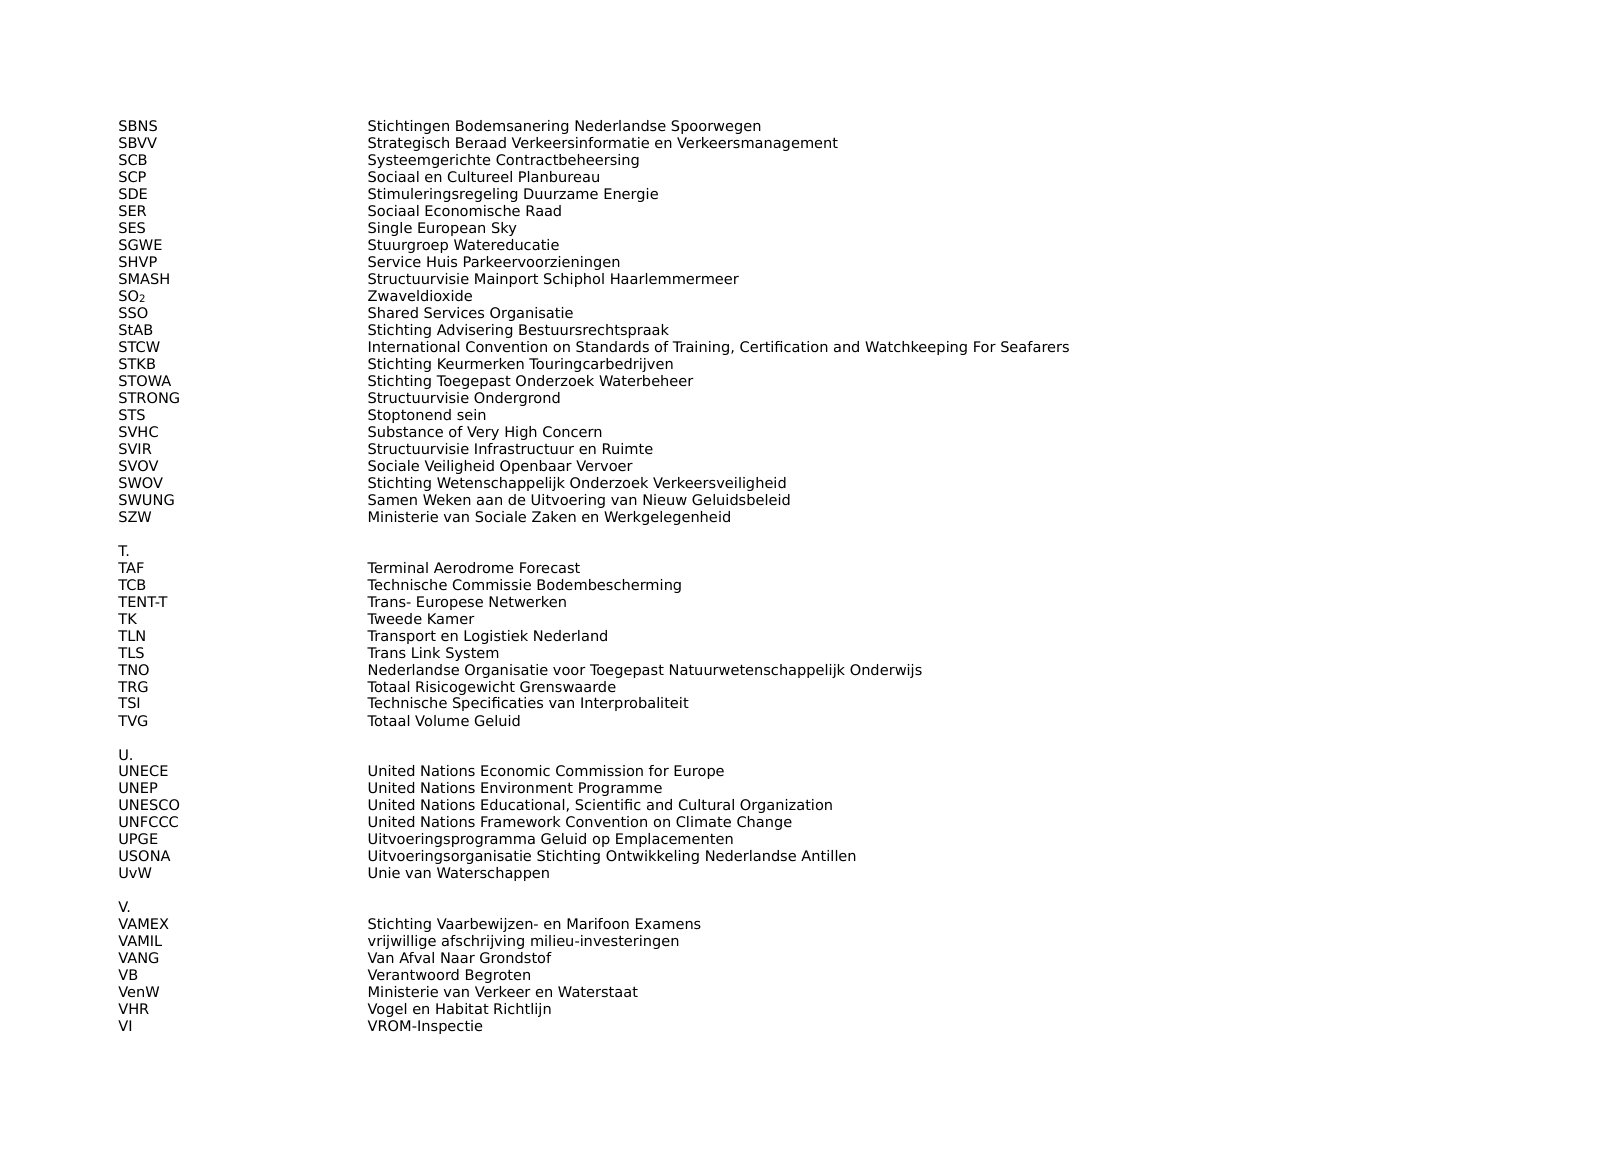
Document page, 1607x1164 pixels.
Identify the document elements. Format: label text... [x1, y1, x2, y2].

table_cell Sociaal Economische Raad [362, 203, 1488, 220]
table_cell Uitvoeringsprogramma Geluid op Emplacementen [362, 831, 1488, 848]
table_cell VROM-Inspectie [362, 1018, 1488, 1035]
table_cell [362, 543, 1488, 559]
table_cell SBNS [118, 118, 362, 135]
table_cell [118, 882, 362, 899]
table_cell SVOV [118, 458, 362, 475]
table_cell Transport en Logistiek Nederland [362, 628, 1488, 644]
table_cell Stichting Advisering Bestuursrechtspraak [362, 322, 1488, 339]
table_cell SES [118, 220, 362, 237]
table_cell TNO [118, 661, 362, 678]
table_cell StAB [118, 322, 362, 339]
table_cell Totaal Volume Geluid [362, 713, 1488, 729]
table_cell SO2 [118, 288, 362, 305]
table_cell SWOV [118, 475, 362, 492]
table_cell [362, 899, 1488, 916]
table_cell SHVP [118, 254, 362, 271]
table_cell USONA [118, 848, 362, 865]
table_cell Vogel en Habitat Richtlijn [362, 1001, 1488, 1018]
table_cell VHR [118, 1001, 362, 1018]
table_cell SCP [118, 169, 362, 186]
table_cell Stichting Wetenschappelijk Onderzoek Verkeersveiligheid [362, 475, 1488, 492]
table_cell TK [118, 611, 362, 627]
table_cell Uitvoeringsorganisatie Stichting Ontwikkeling Nederlandse Antillen [362, 848, 1488, 865]
table_cell Single European Sky [362, 220, 1488, 237]
table_cell Stichtingen Bodemsanering Nederlandse Spoorwegen [362, 118, 1488, 135]
table_cell [362, 882, 1488, 899]
table_cell Nederlandse Organisatie voor Toegepast Natuurwetenschappelijk Onderwijs [362, 661, 1488, 678]
table_cell TCB [118, 577, 362, 593]
table_cell VB [118, 967, 362, 984]
table_cell VAMEX [118, 916, 362, 933]
table_cell Strategisch Beraad Verkeersinformatie en Verkeersmanagement [362, 135, 1488, 152]
table_cell SDE [118, 186, 362, 203]
table_cell Structuurvisie Mainport Schiphol Haarlemmermeer [362, 271, 1488, 288]
table_cell SVHC [118, 424, 362, 441]
table_cell United Nations Framework Convention on Climate Change [362, 814, 1488, 831]
table_cell VI [118, 1018, 362, 1035]
table_cell [362, 746, 1488, 763]
table_cell STOWA [118, 373, 362, 390]
table_cell United Nations Economic Commission for Europe [362, 763, 1488, 780]
table_cell STRONG [118, 390, 362, 407]
table_cell TLN [118, 628, 362, 644]
table_cell SGWE [118, 237, 362, 254]
table_cell International Convention on Standards of Training, Certification and Watchkeeping For Seafarers [362, 339, 1488, 356]
table_cell United Nations Environment Programme [362, 780, 1488, 797]
table_cell Stimuleringsregeling Duurzame Energie [362, 186, 1488, 203]
table_cell STKB [118, 356, 362, 373]
table_cell Stichting Keurmerken Touringcarbedrijven [362, 356, 1488, 373]
table_cell SZW [118, 509, 362, 526]
table_cell Ministerie van Verkeer en Waterstaat [362, 984, 1488, 1001]
table_cell VenW [118, 984, 362, 1001]
table_cell V. [118, 899, 362, 916]
table_cell Sociaal en Cultureel Planbureau [362, 169, 1488, 186]
table_cell VAMIL [118, 933, 362, 950]
table_cell SVIR [118, 441, 362, 458]
table_cell TLS [118, 645, 362, 661]
table_cell Structuurvisie Infrastructuur en Ruimte [362, 441, 1488, 458]
table_cell UNECE [118, 763, 362, 780]
table_cell Stoptonend sein [362, 407, 1488, 424]
table_cell Terminal Aerodrome Forecast [362, 560, 1488, 577]
table_cell Substance of Very High Concern [362, 424, 1488, 441]
table_cell United Nations Educational, Scientific and Cultural Organization [362, 797, 1488, 814]
table_cell [118, 729, 362, 746]
table_cell Verantwoord Begroten [362, 967, 1488, 984]
table_cell SSO [118, 305, 362, 322]
table_cell Stuurgroep Watereducatie [362, 237, 1488, 254]
table_cell UPGE [118, 831, 362, 848]
table_cell UNFCCC [118, 814, 362, 831]
table_cell Totaal Risicogewicht Grenswaarde [362, 679, 1488, 695]
table_cell SMASH [118, 271, 362, 288]
table_cell Structuurvisie Ondergrond [362, 390, 1488, 407]
table_cell SCB [118, 152, 362, 169]
table_cell Shared Services Organisatie [362, 305, 1488, 322]
table_cell Technische Specificaties van Interprobaliteit [362, 695, 1488, 712]
table_cell STS [118, 407, 362, 424]
table_cell SWUNG [118, 492, 362, 509]
table_cell [362, 729, 1488, 746]
table_cell Tweede Kamer [362, 611, 1488, 627]
table_cell Ministerie van Sociale Zaken en Werkgelegenheid [362, 509, 1488, 526]
table_cell UvW [118, 865, 362, 882]
table_cell TVG [118, 713, 362, 729]
table_cell VANG [118, 950, 362, 967]
table_cell U. [118, 746, 362, 763]
table_cell [118, 526, 362, 543]
table_cell Unie van Waterschappen [362, 865, 1488, 882]
table_cell Sociale Veiligheid Openbaar Vervoer [362, 458, 1488, 475]
table_cell STCW [118, 339, 362, 356]
table_cell TSI [118, 695, 362, 712]
table_cell T. [118, 543, 362, 559]
table_cell Stichting Vaarbewijzen- en Marifoon Examens [362, 916, 1488, 933]
table_cell vrijwillige afschrijving milieu-investeringen [362, 933, 1488, 950]
table_cell UNESCO [118, 797, 362, 814]
table_cell Samen Weken aan de Uitvoering van Nieuw Geluidsbeleid [362, 492, 1488, 509]
table_cell Van Afval Naar Grondstof [362, 950, 1488, 967]
table_cell [362, 526, 1488, 543]
table_cell Zwaveldioxide [362, 288, 1488, 305]
table_cell TENT-T [118, 594, 362, 611]
table_cell Technische Commissie Bodembescherming [362, 577, 1488, 593]
table_cell TRG [118, 679, 362, 695]
table_cell Service Huis Parkeervoorzieningen [362, 254, 1488, 271]
table_cell Stichting Toegepast Onderzoek Waterbeheer [362, 373, 1488, 390]
table_cell SER [118, 203, 362, 220]
table_cell TAF [118, 560, 362, 577]
table_cell SBVV [118, 135, 362, 152]
table_cell UNEP [118, 780, 362, 797]
table_cell Systeemgerichte Contractbeheersing [362, 152, 1488, 169]
table_cell Trans Link System [362, 645, 1488, 661]
table_cell Trans- Europese Netwerken [362, 594, 1488, 611]
